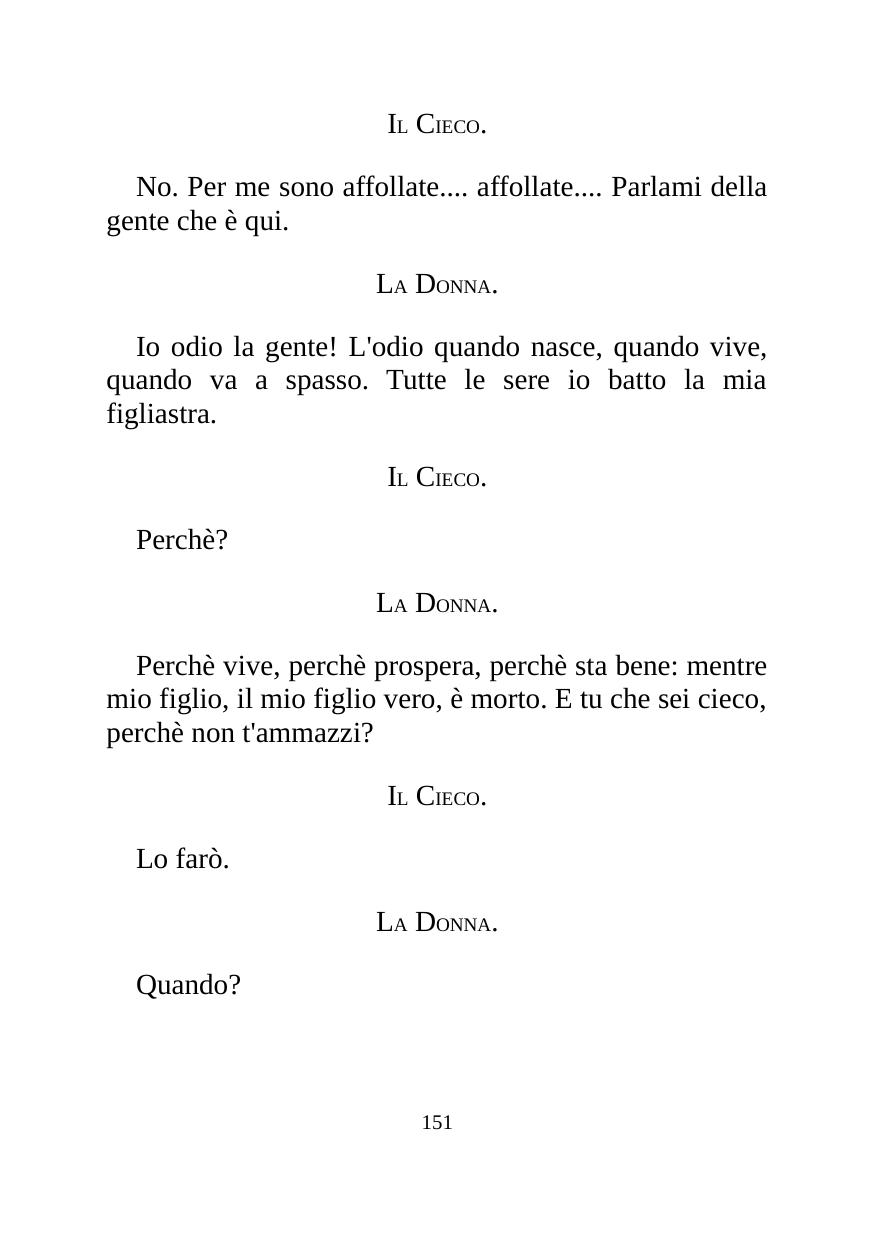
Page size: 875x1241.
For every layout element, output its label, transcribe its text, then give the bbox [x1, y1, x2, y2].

text Il Cieco. [106, 778, 768, 812]
text Perchè? [106, 522, 768, 556]
text Quando? [106, 967, 768, 1001]
text No. Per me sono affollate.... affollate.... Parlami della gente che è qui. [106, 169, 768, 236]
text Lo farò. [106, 841, 768, 875]
text Il Cieco. [106, 106, 768, 140]
text Il Cieco. [106, 459, 768, 492]
text Io odio la gente! L'odio quando nasce, quando vive, quando va a spasso. Tutte le sere io batto la mia figliastra. [106, 329, 768, 429]
text La Donna. [106, 266, 768, 299]
text La Donna. [106, 585, 768, 618]
text Perchè vive, perchè prospera, perchè sta bene: mentre mio figlio, il mio figlio vero, è morto. E tu che sei cieco, perchè non t'ammazzi? [106, 648, 768, 749]
text La Donna. [106, 904, 768, 938]
